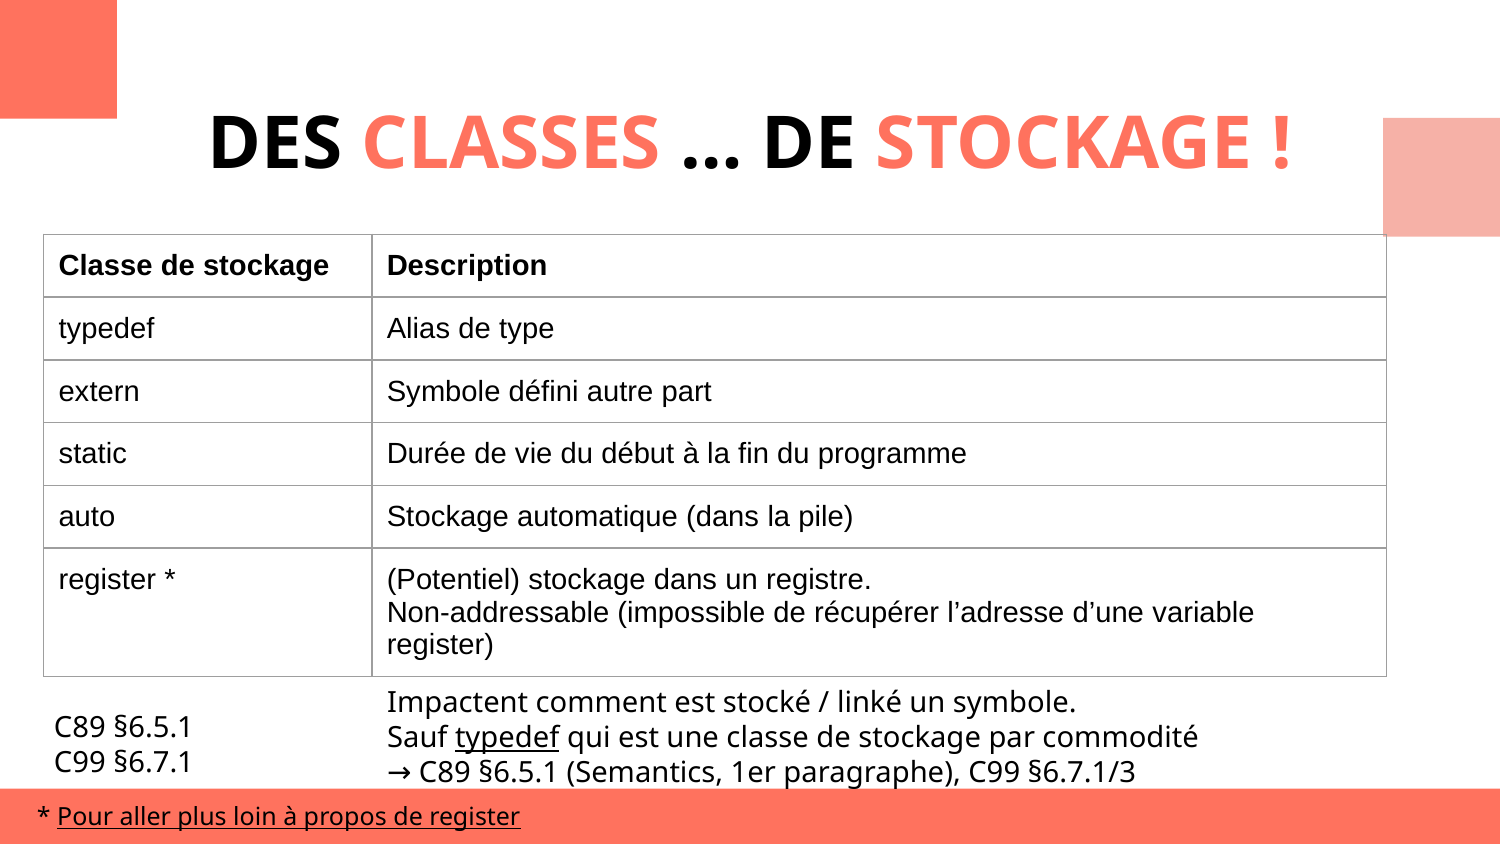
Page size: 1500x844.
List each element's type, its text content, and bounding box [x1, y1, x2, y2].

table_cell auto [44, 486, 371, 547]
table_header Description [373, 235, 1386, 296]
table_cell register * [44, 549, 371, 676]
text_box Impactent comment est stocké / linké un symbole. Sauf typedef qui est une classe de stockage par commodité → C89 §6.5.1 (Semantics, 1er paragraphe), C99 §6.7.1/3 [371, 668, 1418, 802]
text_box C89 §6.5.1 C99 §6.7.1 [39, 693, 221, 785]
text_box * Pour aller plus loin à propos de register [21, 785, 576, 839]
table_cell (Potentiel) stockage dans un registre. Non-addressable (impossible de récupérer l’adresse d’une variable register) [373, 549, 1386, 668]
table_cell Stockage automatique (dans la pile) [373, 486, 1386, 547]
table_cell Symbole défini autre part [373, 361, 1386, 422]
table_cell typedef [44, 298, 371, 359]
table_cell extern [44, 361, 371, 422]
table_header Classe de stockage [44, 235, 371, 296]
table_cell Alias de type [373, 298, 1386, 359]
table_cell static [44, 423, 371, 485]
title DES CLASSES … DE STOCKAGE ! [0, 102, 1500, 177]
table_cell Durée de vie du début à la fin du programme [373, 423, 1386, 485]
